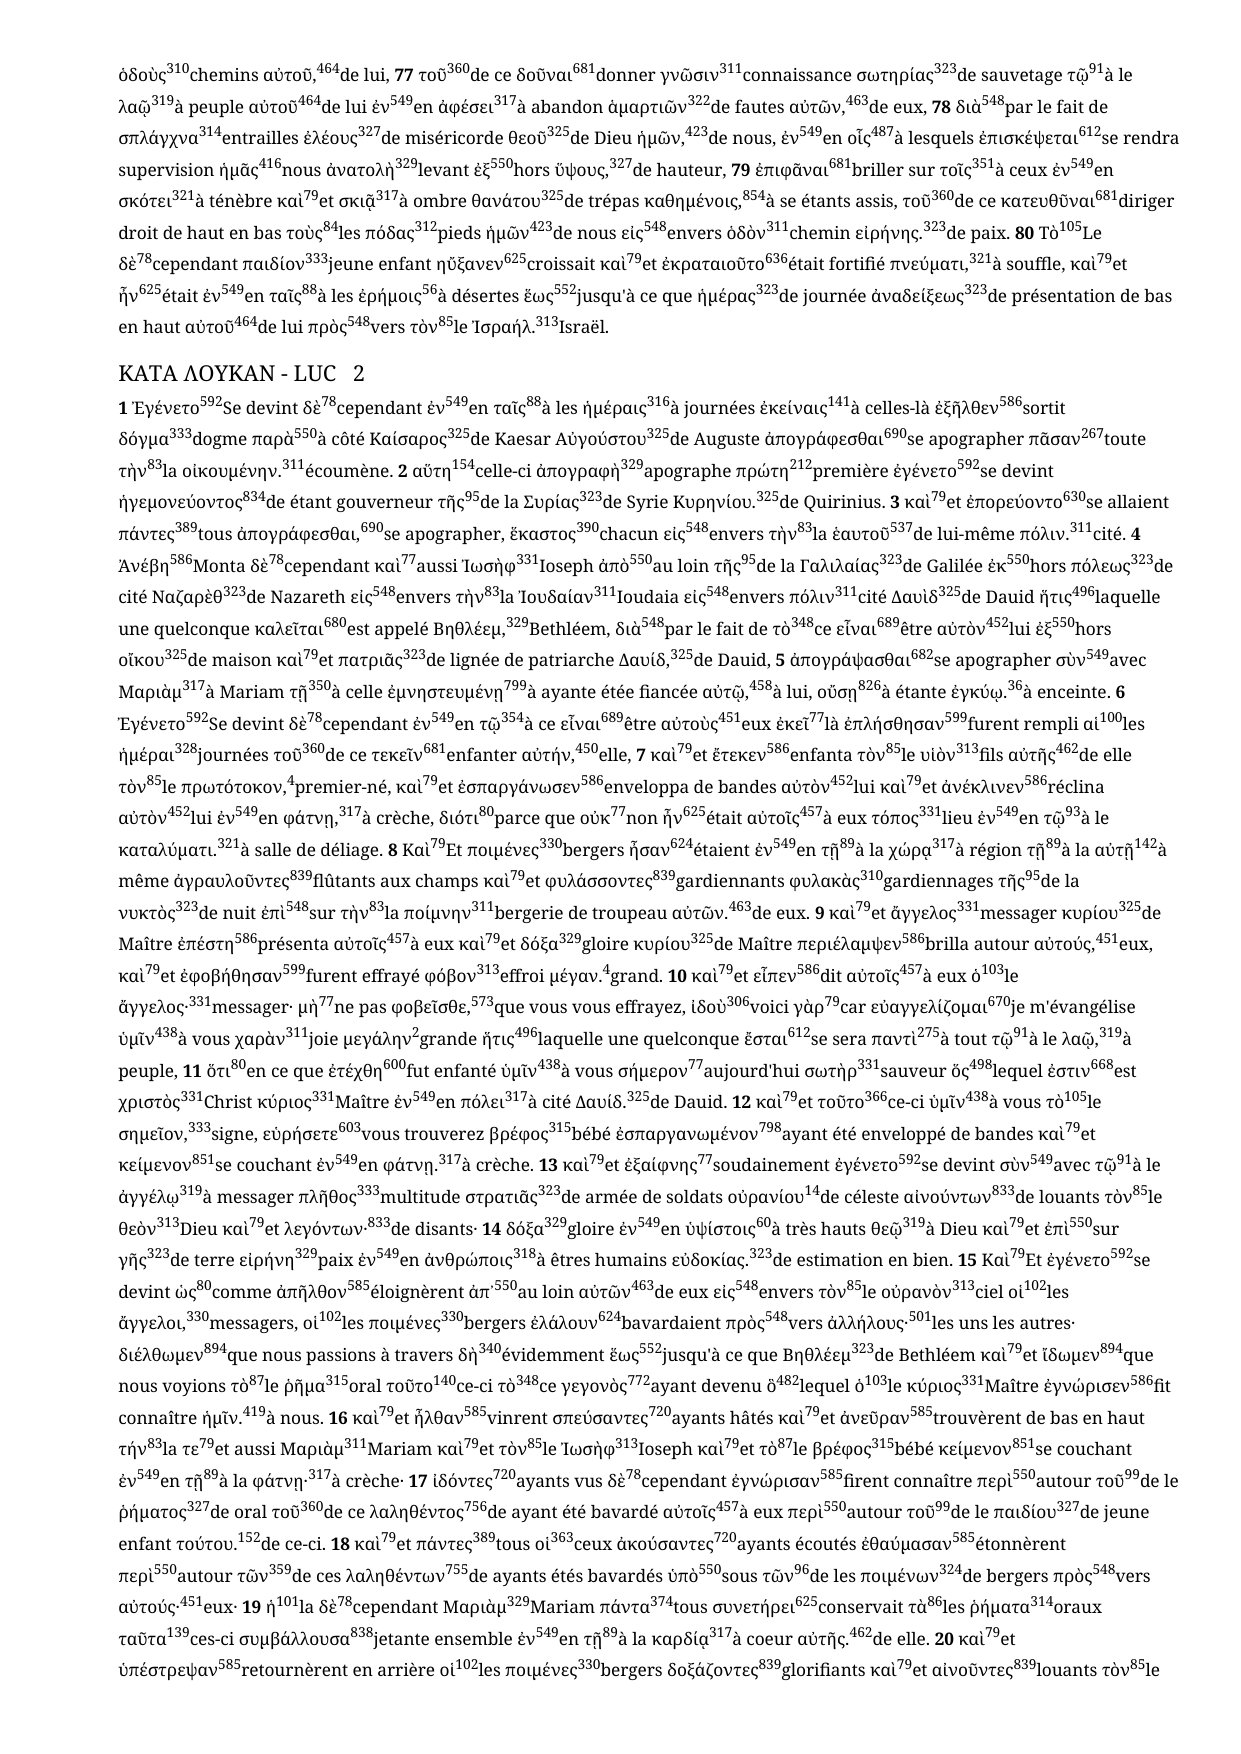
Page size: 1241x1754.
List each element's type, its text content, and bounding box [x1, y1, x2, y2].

text 1 Ἐγένετο592Se devint δὲ78cependant ἐν549en ταῖς88à les ἡμέραις316à journées ἐκείναις141à celles-là ἐξῆλθεν586sortit δόγμα333dogme παρὰ550à côté Καίσαρος325de Kaesar Αὐγούστου325de Auguste ἀπογράφεσθαι690se apographer πᾶσαν267toute τὴν83la οἰκουμένην.311écoumène. 2 αὕτη154celle-ci ἀπογραφὴ329apographe πρώτη212première ἐγένετο592se devint ἡγεμονεύοντος834de étant gouverneur τῆς95de la Συρίας323de Syrie Κυρηνίου.325de Quirinius. 3 καὶ79et ἐπορεύοντο630se allaient πάντες389tous ἀπογράφεσθαι,690se apographer, ἕκαστος390chacun εἰς548envers τὴν83la ἑαυτοῦ537de lui-même πόλιν.311cité. 4 Ἀνέβη586Monta δὲ78cependant καὶ77aussi Ἰωσὴφ331Ioseph ἀπὸ550au loin τῆς95de la Γαλιλαίας323de Galilée ἐκ550hors πόλεως323de cité Ναζαρὲθ323de Nazareth εἰς548envers τὴν83la Ἰουδαίαν311Ioudaia εἰς548envers πόλιν311cité Δαυὶδ325de Dauid ἥτις496laquelle une quelconque καλεῖται680est appelé Βηθλέεμ,329Bethléem, διὰ548par le fait de τὸ348ce εἶναι689être αὐτὸν452lui ἐξ550hors οἴκου325de maison καὶ79et πατριᾶς323de lignée de patriarche Δαυίδ,325de Dauid, 5 ἀπογράψασθαι682se apographer σὺν549avec Μαριὰμ317à Mariam τῇ350à celle ἐμνηστευμένῃ799à ayante étée fiancée αὐτῷ,458à lui, οὔσῃ826à étante ἐγκύῳ.36à enceinte. 6 Ἐγένετο592Se devint δὲ78cependant ἐν549en τῷ354à ce εἶναι689être αὐτοὺς451eux ἐκεῖ77là ἐπλήσθησαν599furent rempli αἱ100les ἡμέραι328journées τοῦ360de ce τεκεῖν681enfanter αὐτήν,450elle, 7 καὶ79et ἔτεκεν586enfanta τὸν85le υἱὸν313fils αὐτῆς462de elle τὸν85le πρωτότοκον,4premier-né, καὶ79et ἐσπαργάνωσεν586enveloppa de bandes αὐτὸν452lui καὶ79et ἀνέκλινεν586réclina αὐτὸν452lui ἐν549en φάτνῃ,317à crèche, διότι80parce que οὐκ77non ἦν625était αὐτοῖς457à eux τόπος331lieu ἐν549en τῷ93à le καταλύματι.321à salle de déliage. 8 Καὶ79Et ποιμένες330bergers ἦσαν624étaient ἐν549en τῇ89à la χώρᾳ317à région τῇ89à la αὐτῇ142à même ἀγραυλοῦντες839flûtants aux champs καὶ79et φυλάσσοντες839gardiennants φυλακὰς310gardiennages τῆς95de la νυκτὸς323de nuit ἐπὶ548sur τὴν83la ποίμνην311bergerie de troupeau αὐτῶν.463de eux. 9 καὶ79et ἄγγελος331messager κυρίου325de Maître ἐπέστη586présenta αὐτοῖς457à eux καὶ79et δόξα329gloire κυρίου325de Maître περιέλαμψεν586brilla autour αὐτούς,451eux, καὶ79et ἐφοβήθησαν599furent effrayé φόβον313effroi μέγαν.4grand. 10 καὶ79et εἶπεν586dit αὐτοῖς457à eux ὁ103le ἄγγελος·331messager· μὴ77ne pas φοβεῖσθε,573que vous vous effrayez, ἰδοὺ306voici γὰρ79car εὐαγγελίζομαι670je m'évangélise ὑμῖν438à vous χαρὰν311joie μεγάλην2grande ἥτις496laquelle une quelconque ἔσται612se sera παντὶ275à tout τῷ91à le λαῷ,319à peuple, 11 ὅτι80en ce que ἐτέχθη600fut enfanté ὑμῖν438à vous σήμερον77aujourd'hui σωτὴρ331sauveur ὅς498lequel ἐστιν668est χριστὸς331Christ κύριος331Maître ἐν549en πόλει317à cité Δαυίδ.325de Dauid. 12 καὶ79et τοῦτο366ce-ci ὑμῖν438à vous τὸ105le σημεῖον,333signe, εὑρήσετε603vous trouverez βρέφος315bébé ἐσπαργανωμένον798ayant été enveloppé de bandes καὶ79et κείμενον851se couchant ἐν549en φάτνῃ.317à crèche. 13 καὶ79et ἐξαίφνης77soudainement ἐγένετο592se devint σὺν549avec τῷ91à le ἀγγέλῳ319à messager πλῆθος333multitude στρατιᾶς323de armée de soldats οὐρανίου14de céleste αἰνούντων833de louants τὸν85le θεὸν313Dieu καὶ79et λεγόντων·833de disants· 14 δόξα329gloire ἐν549en ὑψίστοις60à très hauts θεῷ319à Dieu καὶ79et ἐπὶ550sur γῆς323de terre εἰρήνη329paix ἐν549en ἀνθρώποις318à êtres humains εὐδοκίας.323de estimation en bien. 15 Καὶ79Et ἐγένετο592se devint ὡς80comme ἀπῆλθον585éloignèrent ἀπ᾽550au loin αὐτῶν463de eux εἰς548envers τὸν85le οὐρανὸν313ciel οἱ102les ἄγγελοι,330messagers, οἱ102les ποιμένες330bergers ἐλάλουν624bavardaient πρὸς548vers ἀλλήλους·501les uns les autres· διέλθωμεν894que nous passions à travers δὴ340évidemment ἕως552jusqu'à ce que Βηθλέεμ323de Bethléem καὶ79et ἴδωμεν894que nous voyions τὸ87le ῥῆμα315oral τοῦτο140ce-ci τὸ348ce γεγονὸς772ayant devenu ὃ482lequel ὁ103le κύριος331Maître ἐγνώρισεν586fit connaître ἡμῖν.419à nous. 16 καὶ79et ἦλθαν585vinrent σπεύσαντες720ayants hâtés καὶ79et ἀνεῦραν585trouvèrent de bas en haut τήν83la τε79et aussi Μαριὰμ311Mariam καὶ79et τὸν85le Ἰωσὴφ313Ioseph καὶ79et τὸ87le βρέφος315bébé κείμενον851se couchant ἐν549en τῇ89à la φάτνῃ·317à crèche· 17 ἰδόντες720ayants vus δὲ78cependant ἐγνώρισαν585firent connaître περὶ550autour τοῦ99de le ῥήματος327de oral τοῦ360de ce λαληθέντος756de ayant été bavardé αὐτοῖς457à eux περὶ550autour τοῦ99de le παιδίου327de jeune enfant τούτου.152de ce-ci. 18 καὶ79et πάντες389tous οἱ363ceux ἀκούσαντες720ayants écoutés ἐθαύμασαν585étonnèrent περὶ550autour τῶν359de ces λαληθέντων755de ayants étés bavardés ὑπὸ550sous τῶν96de les ποιμένων324de bergers πρὸς548vers αὐτούς·451eux· 19 ἡ101la δὲ78cependant Μαριὰμ329Mariam πάντα374tous συνετήρει625conservait τὰ86les ῥήματα314oraux ταῦτα139ces-ci συμβάλλουσα838jetante ensemble ἐν549en τῇ89à la καρδίᾳ317à coeur αὐτῆς.462de elle. 20 καὶ79et ὑπέστρεψαν585retournèrent en arrière οἱ102les ποιμένες330bergers δοξάζοντες839glorifiants καὶ79et αἰνοῦντες839louants τὸν85le θεὸν313Dieu ἐπὶ549sur πᾶσιν379à tous οἷς487à lesquels ἤκουσαν585écoutèrent καὶ79et εἶδον585virent καθὼς77de haut en bas comme ἐλαλήθη600fut bavardé πρὸς548vers αὐτούς.451eux. 21 Καὶ79Et ὅτε80lorsque ἐπλήσθησαν599furent rempli ἡμέραι328journées ὀκτὼ194huit τοῦ360de ce περιτεμεῖν681circoncire αὐτὸν452lui καὶ77aussi ἐκλήθη600fut appelé τὸ105le ὄνομα333nom αὐτοῦ464de lui Ἰησοῦς,331Iésous, τὸ500ce κληθὲν762ayant été appelé ὑπὸ550sous τοῦ97de le ἀγγέλου325de messager πρὸ550d'avant τοῦ360de ce συλλημφθῆναι683être pris ensemble αὐτὸν452lui ἐν549en τῇ89à la κοιλίᾳ.317à cavité ventrale. 22 Καὶ79Et ὅτε80lorsque ἐπλήσθησαν599furent rempli αἱ100les ἡμέραι328journées τοῦ97de le καθαρισμοῦ325de purification αὐτῶν463de eux κατὰ548selon τὸν85le νόμον313loi Μωϋσέως,325de Môusês, ἀνήγαγον585conduisirent de bas en haut αὐτὸν452lui εἰς548envers Ἱεροσόλυμα314Ierosoluma παραστῆσαι681dresser à côté τῷ91à le κυρίῳ,319à Maître, 23 καθὼς77de haut en bas comme γέγραπται654a été graphé ἐν549en νόμῳ319à loi κυρίου325de Maître ὅτι80en ce que πᾶν289tout ἄρσεν73mâle διανοῖγον842entrouvrant μήτραν311matrice ἅγιον49saint τῷ91à le κυρίῳ319à Maître κληθήσεται,619sera appelé, 24 καὶ79et τοῦ360de ce δοῦναι681donner θυσίαν311sacrifice κατὰ548selon τὸ348ce εἰρημένον798ayant été dit ἐν549en τῷ91à le νόμῳ319à loi κυρίου,325de Maître, ζεῦγος315paire τρυγόνων322de tourterelles trugons ἢ79ou δύο178deux νοσσοὺς312oisillons περιστερῶν.322de colombes. 25 Καὶ79Et ἰδοὺ306voici ἄνθρωπος331être humain ἦν625était ἐν549en Ἰερουσαλὴμ317à Ierousalem ᾧ486à lequel ὄνομα333nom Συμεὼν331Syméon καὶ79et ὁ103le ἄνθρωπος331être humain οὗτος156celui-ci δίκαιος71juste καὶ79et εὐλαβὴς71précautionneux προσδεχόμενος867se acceptant auprès παράκλησιν311appel à côté τοῦ97de le Ἰσραήλ,325de Israël, καὶ79et πνεῦμα333souffle ἦν625était ἅγιον24saint ἐπ᾽548sur αὐτόν·452lui· 26 καὶ79et ἦν625était αὐτῷ458à lui κεχρηματισμένον815ayant été négocié du besoin ὑπὸ550sous τοῦ99de le πνεύματος327de souffle τοῦ99de le ἁγίου18de saint μὴ77ne pas ἰδεῖν681voir θάνατον313trépas πρὶν80avant [ἢ]340[ou] ἂν340le cas échéant ἴδῃ899que voie τὸν85le χριστὸν313Christ κυρίου.325de Maître. 27 καὶ79et ἦλθεν586vint ἐν549en τῷ93à le πνεύματι321à souffle εἰς548envers τὸ87le ἱερόν·315sanctuaire· καὶ79et ἐν549en τῷ354à ce εἰσαγαγεῖν681conduire à l'intérieur τοὺς84les γονεῖς312parents géniteurs τὸ87le παιδίον315jeune enfant Ἰησοῦν313Iésous τοῦ360de ce ποιῆσαι681faire αὐτοὺς451eux κατὰ548selon τὸ348ce εἰθισμένον798ayant été accoutumé τοῦ97de le νόμου325de loi περὶ550autour αὐτοῦ464de lui 28 καὶ79et αὐτὸς469lui ἐδέξατο592se accepta αὐτὸ454lui εἰς548envers τὰς82les ἀγκάλας310bras courbés καὶ79et εὐλόγησεν586élogia τὸν85le θεὸν313Dieu καὶ79et εἶπεν·586dit· 29 νῦν77maintenant ἀπολύεις666tu délies au loin τὸν85le δοῦλόν313mâle esclave σου,442de toi, δέσποτα,337despote, κατὰ548selon τὸ87le ῥῆμά315oral σου442de toi ἐν549en εἰρήνῃ·317à paix· 30 ὅτι80en ce que εἶδον585virent οἱ102les ὀφθαλμοί330yeux μου424de moi τὸ87le σωτήριόν55salut σου,442de toi, 31 ὃ482lequel ἡτοίμασας584tu préparas κατὰ548selon πρόσωπον315face πάντων280de tous τῶν96de les λαῶν,324de peuples, 32 φῶς315lumière εἰς548envers ἀποκάλυψιν311découverte ἐθνῶν326de ethnies καὶ79et δόξαν311gloire λαοῦ325de peuple σου442de toi Ἰσραήλ.325de Israël. 33 καὶ79et ἦν625était ὁ103le πατὴρ331père αὐτοῦ464de lui καὶ79et ἡ101la μήτηρ329mère θαυμάζοντες839étonnants ἐπὶ549sur τοῖς353à ces λαλουμένοις881à étants bavardés περὶ550autour αὐτοῦ.464de lui. 34 καὶ79et εὐλόγησεν586élogia αὐτοὺς451eux Συμεὼν331Syméon καὶ79et εἶπεν586dit πρὸς548vers Μαριὰμ311Mariam τὴν83la μητέρα311mère αὐτοῦ·464de lui· ἰδοὺ306voici οὗτος364celui-ci κεῖται674se couche εἰς548envers πτῶσιν311chute καὶ79et ἀνάστασιν311redressement πολλῶν383de nombreux ἐν549en τῷ91à le Ἰσραὴλ319à Israël καὶ79et εἰς548envers σημεῖον315signe ἀντιλεγόμενον877étant contredit –935– 35 καὶ77aussi σοῦ442de toi [δὲ]78[cependant] αὐτῆς462de elle τὴν83la ψυχὴν311âme διελεύσεται612se passera à travers ῥομφαία329rhomphaia –935– ὅπως80de telle manière que ἂν340le cas échéant ἀποκαλυφθῶσιν910que soient découvert ἐκ550hors πολλῶν278de nombreuses καρδιῶν322de coeurs διαλογισμοί.330calculs au-travers. 36 Καὶ79Et ἦν625était Ἅννα329Anna προφῆτις,329prophétesse, θυγάτηρ329fille Φανουήλ,325de Phanouel, ἐκ550hors φυλῆς323de tribu Ἀσήρ·325de Aser· αὕτη362celle-ci προβεβηκυῖα781ayante avancée ἐν549en ἡμέραις316à journées πολλαῖς,272à nombreuses, ζήσασα719ayante vécue μετὰ550avec ἀνδρὸς325de homme ἔτη314ans ἑπτὰ180sept ἀπὸ550au loin τῆς95de la παρθενίας323de virginité αὐτῆς462de elle 37 καὶ79et αὐτὴ467elle χήρα329veuve ἕως552jusqu'à ce que ἐτῶν326de ans ὀγδοήκοντα192de quatre-vingts τεσσάρων,192de quatre, ἣ496laquelle οὐκ77non ἀφίστατο631se dressait au loin τοῦ99de le ἱεροῦ327de sanctuaire νηστείαις316à jeûnes καὶ79et δεήσεσιν316à supplications λατρεύουσα838adorante νύκτα311nuit καὶ79et ἡμέραν.311journée. 38 καὶ79et αὐτῇ142à même τῇ89à la ὥρᾳ317à heure ἐπιστᾶσα719ayante présentée ἀνθωμολογεῖτο631se professait τῷ91à le θεῷ319à Dieu καὶ79et ἐλάλει625bavardait περὶ550autour αὐτοῦ464de lui πᾶσιν377à tous τοῖς351à ceux προσδεχομένοις854à se acceptants auprès λύτρωσιν311rançonnement Ἰερουσαλήμ.317à Ierousalem. 39 Καὶ79Et ὡς80comme ἐτέλεσαν585achevèrent πάντα270tous τὰ347ces κατὰ548selon τὸν85le νόμον313loi κυρίου,325de Maître, ἐπέστρεψαν585retournèrent au-dessus εἰς548envers τὴν83la Γαλιλαίαν311Galilée εἰς548envers πόλιν311cité ἑαυτῶν536de eux-mêmes Ναζαρέθ.311Nazareth. 40 Τὸ105Le δὲ78cependant παιδίον333jeune enfant ηὔξανεν625croissait καὶ79et ἐκραταιοῦτο636était fortifié πληρούμενον893étant fait plénitude σοφίᾳ,317à sagesse, καὶ79et χάρις329grâce θεοῦ325de Dieu ἦν625était ἐπ᾽548sur αὐτό.454lui. 41 Καὶ79Et ἐπορεύοντο630se allaient οἱ102les γονεῖς330parents géniteurs αὐτοῦ464de lui κατ᾽548selon ἔτος315an εἰς548envers Ἰερουσαλὴμ311Ierousalem τῇ89à la ἑορτῇ317à fête τοῦ99de le πάσχα.327de pâque. 42 Καὶ79Et ὅτε80lorsque ἐγένετο592se devint ἐτῶν326de ans δώδεκα,192de douze, ἀναβαινόντων833de montants αὐτῶν463de eux κατὰ548selon τὸ87le ἔθος315coutume τῆς95de la ἑορτῆς323de fête 43 καὶ79et τελειωσάντων715de ayants perfectionnés τὰς82les ἡμέρας,310journées, ἐν549en τῷ354à ce ὑποστρέφειν689retourner en arrière αὐτοὺς451eux ὑπέμεινεν586résista en restant sous Ἰησοῦς331Iésous ὁ103le παῖς331jeune servant ἐν549en Ἰερουσαλήμ,317à Ierousalem, καὶ79et οὐκ77non ἔγνωσαν585connurent οἱ102les γονεῖς330parents géniteurs αὐτοῦ.464de lui. 44 νομίσαντες720ayants faits loi δὲ78cependant αὐτὸν452lui εἶναι689être ἐν549en τῇ89à la συνοδίᾳ317à compagnie du chemin ἦλθον585vinrent ἡμέρας323de journée ὁδὸν311chemin καὶ79et ἀνεζήτουν624cherchaient de bas en haut αὐτὸν452lui ἐν549en τοῖς90à les συγγενεῦσιν58à congénitaux καὶ79et τοῖς90à les γνωστοῖς,58à connus, 45 καὶ79et μὴ77ne pas εὑρόντες720ayants trouvés ὑπέστρεψαν585retournèrent en arrière εἰς548envers Ἰερουσαλὴμ311Ierousalem ἀναζητοῦντες839cherchants de bas en haut αὐτόν.452lui. 46 καὶ79et ἐγένετο592se devint μετὰ548après ἡμέρας310journées τρεῖς176trois εὗρον585trouvèrent αὐτὸν452lui ἐν549en τῷ93à le ἱερῷ321à sanctuaire καθεζόμενον849se siégeant ἐν549en μέσῳ61à au milieu τῶν96de les διδασκάλων324de enseignants καὶ79et ἀκούοντα822écoutant αὐτῶν463de eux καὶ79et ἐπερωτῶντα822demandant sur αὐτούς·451eux· 47 ἐξίσταντο630se extasiaient δὲ78cependant πάντες389tous οἱ363ceux ἀκούοντες839écoutants αὐτοῦ464de lui ἐπὶ549sur τῇ89à la συνέσει317à compréhension καὶ79et ταῖς88à les ἀποκρίσεσιν316à réponses apocritiques αὐτοῦ.464de lui. 48 Καὶ79Et ἰδόντες720ayants vus αὐτὸν452lui ἐξεπλάγησαν,599furent heurté à l'excès, καὶ79et εἶπεν586dit πρὸς548vers αὐτὸν452lui ἡ101la μήτηρ329mère αὐτοῦ·464de lui· τέκνον,339enfant, τί399quel ἐποίησας584tu fis ἡμῖν419à nous οὕτως;77ainsi; ἰδοὺ306voici ὁ103le πατήρ331père σου442de toi κἀγὼ431et moi ὀδυνώμενοι890étants affligés de douleur ζητοῦμεν620nous cherchions σε.437toi. 49 καὶ79et εἶπεν586dit πρὸς548vers αὐτούς·451eux· τί399quel ὅτι80en ce que ἐζητεῖτέ622vous cherchiez με;417moi; οὐκ77non ᾔδειτε656vous aviez su ὅτι80en ce que ἐν549en τοῖς353à ces τοῦ97de le πατρός325de père μου424de moi δεῖ668attache de lien εἶναί689être με;417moi; 50 καὶ79et αὐτοὶ468eux οὐ77non συνῆκαν585comprirent τὸ87le ῥῆμα315oral ὃ482lequel ἐλάλησεν586bavarda αὐτοῖς.457à eux. 51 καὶ79et κατέβη586descendit μετ᾽550avec αὐτῶν463de eux καὶ79et ἦλθεν586vint εἰς548envers Ναζαρὲθ311Nazareth καὶ79et ἦν625était ὑποτασσόμενος891étant subordonné αὐτοῖς.457à eux. καὶ79et ἡ101la μήτηρ329mère αὐτοῦ464de lui διετήρει625gardait au travers πάντα270tous τὰ86les ῥήματα314oraux ἐν549en τῇ89à la καρδίᾳ317à coeur αὐτῆς.462de elle. 52 Καὶ79Et Ἰησοῦς331Iésous προέκοπτεν625progressait [ἐν549[en τῇ]89à la] σοφίᾳ317à sagesse καὶ79et ἡλικίᾳ317à âge καὶ79et χάριτι317à grâce παρὰ549à côté θεῷ319à Dieu καὶ79et ἀνθρώποις.318à êtres humains. [118, 392, 1181, 1682]
text ΚΑΤΑ ΛΟΥΚΑΝ - LUC 2 [118, 358, 1181, 387]
